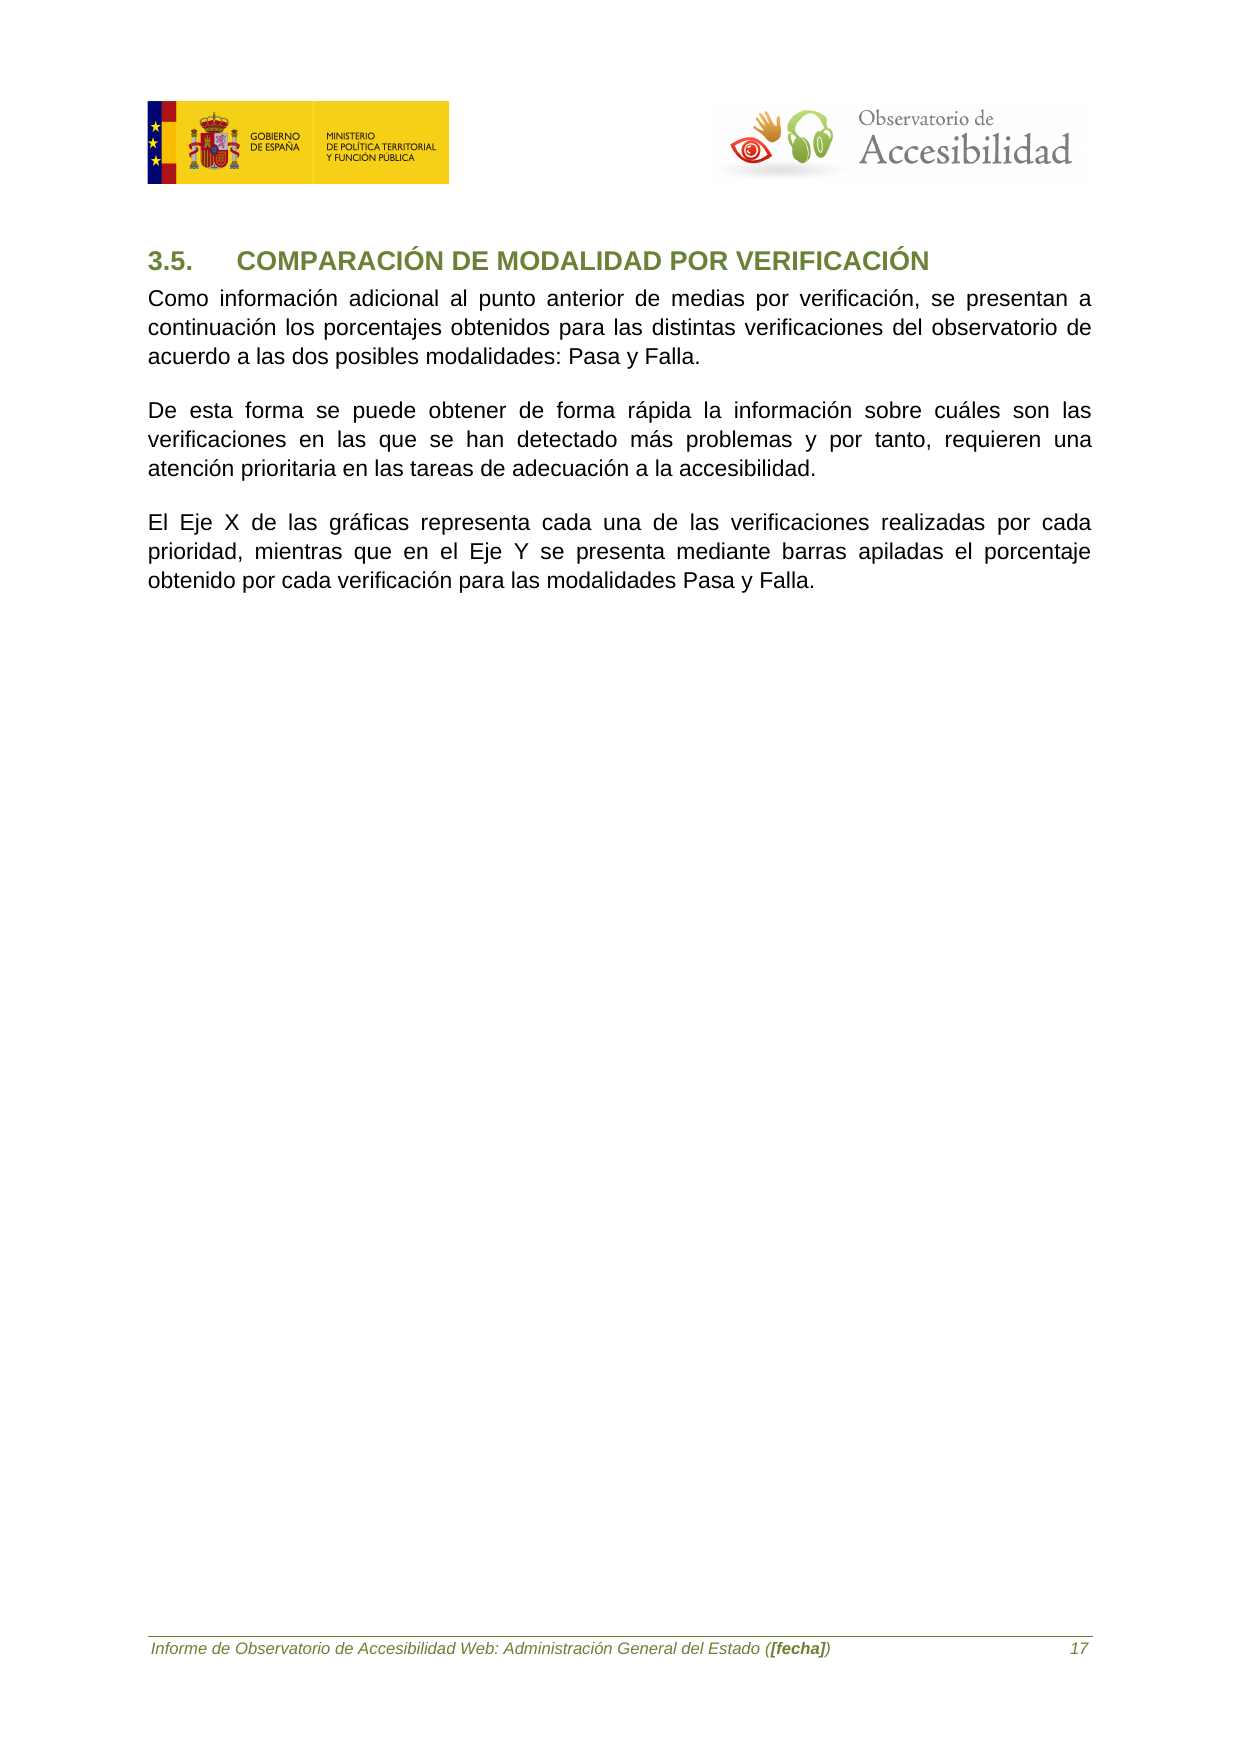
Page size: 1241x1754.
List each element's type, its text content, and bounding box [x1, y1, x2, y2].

text Como información adicional al punto anterior de medias por verificación, se presentan a continuación los porcentajes obtenidos para las distintas verificaciones del observatorio de acuerdo a las dos posibles modalidades: Pasa y Falla. [148, 285, 1092, 369]
text De esta forma se puede obtener de forma rápida la información sobre cuáles son las verificaciones en las que se han detectado más problemas y por tanto, requieren una atención prioritaria en las tareas de adecuación a la accesibilidad. [148, 397, 1092, 481]
text El Eje X de las gráficas representa cada una de las verificaciones realizadas por cada prioridad, mientras que en el Eje Y se presenta mediante barras apiladas el porcentaje obtenido por cada verificación para las modalidades Pasa y Falla. [148, 509, 1092, 593]
picture [147, 101, 450, 184]
subtitle Comparación de Modalidad por Verificación [148, 245, 1092, 276]
picture [710, 101, 1086, 184]
